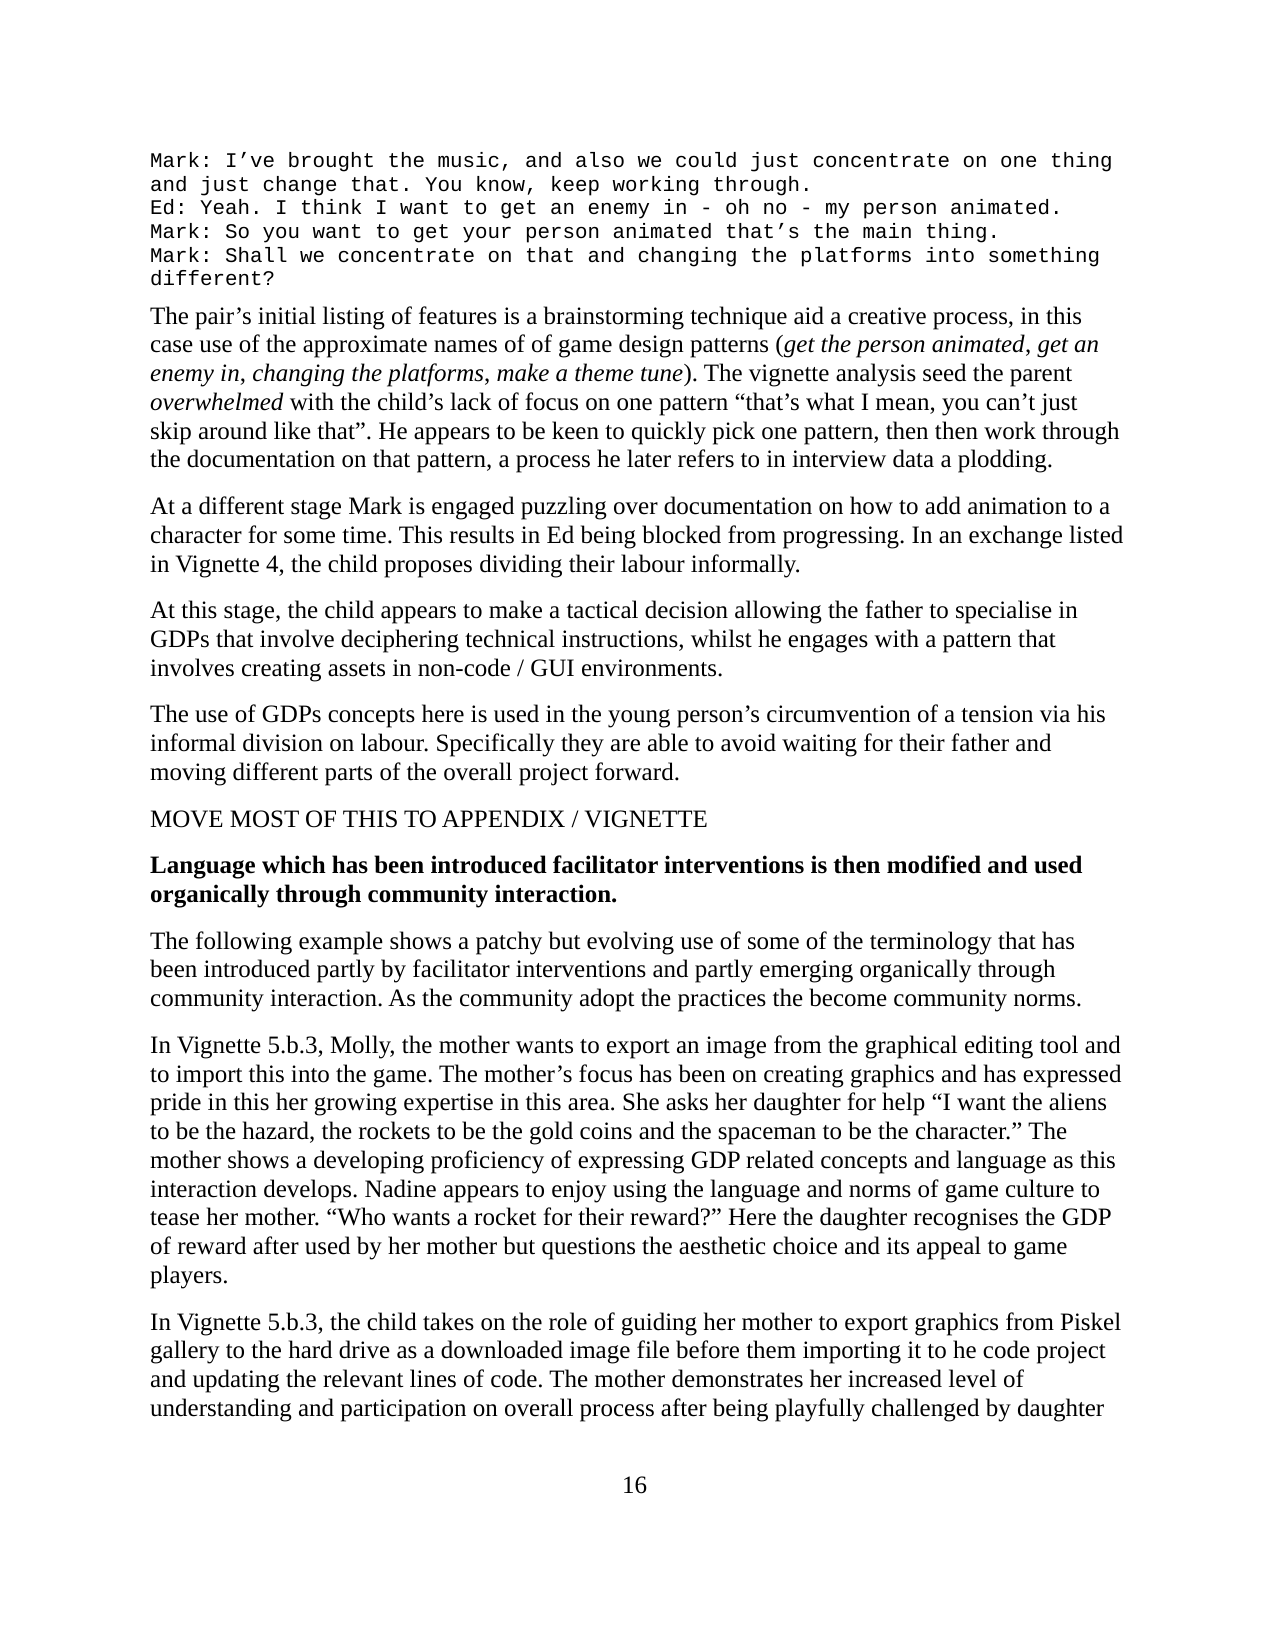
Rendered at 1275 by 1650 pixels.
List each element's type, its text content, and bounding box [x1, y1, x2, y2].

text Language which has been introduced facilitator interventions is then modified and used organically through community interaction. [150, 850, 1125, 908]
text Mark: I’ve brought the music, and also we could just concentrate on one thing and just change that. You know, keep working through. [150, 150, 1125, 197]
text At a different stage Mark is engaged puzzling over documentation on how to add animation to a character for some time. This results in Ed being blocked from progressing. In an exchange listed in Vignette 4, the child proposes dividing their labour informally. [150, 491, 1125, 577]
text The following example shows a patchy but evolving use of some of the terminology that has been introduced partly by facilitator interventions and partly emerging organically through community interaction. As the community adopt the practices the become community norms. [150, 926, 1125, 1012]
text At this stage, the child appears to make a tactical decision allowing the father to specialise in GDPs that involve deciphering technical instructions, whilst he engages with a pattern that involves creating assets in non-code / GUI environments. [150, 595, 1125, 682]
text Mark: So you want to get your person animated that’s the main thing. [150, 221, 1125, 244]
text MOVE MOST OF THIS TO APPENDIX / VIGNETTE [150, 804, 1125, 832]
text Ed: Yeah. I think I want to get an enemy in - oh no - my person animated. [150, 197, 1125, 221]
text In Vignette 5.b.3, the child takes on the role of guiding her mother to export graphics from Piskel gallery to the hard drive as a downloaded image file before them importing it to he code project and updating the relevant lines of code. The mother demonstrates her increased level of understanding and participation on overall process after being playfully challenged by daughter [150, 1307, 1125, 1422]
text The use of GDPs concepts here is used in the young person’s circumvention of a tension via his informal division on labour. Specifically they are able to avoid waiting for their father and moving different parts of the overall project forward. [150, 699, 1125, 786]
text Mark: Shall we concentrate on that and changing the platforms into something different? [150, 244, 1125, 292]
text In Vignette 5.b.3, Molly, the mother wants to export an image from the graphical editing tool and to import this into the game. The mother’s focus has been on creating graphics and has expressed pride in this her growing expertise in this area. She asks her daughter for help “I want the aliens to be the hazard, the rockets to be the gold coins and the spaceman to be the character.” The mother shows a developing proficiency of expressing GDP related concepts and language as this interaction develops. Nadine appears to enjoy using the language and norms of game culture to tease her mother. “Who wants a rocket for their reward?” Here the daughter recognises the GDP of reward after used by her mother but questions the aesthetic choice and its appeal to game players. [150, 1030, 1125, 1289]
text The pair’s initial listing of features is a brainstorming technique aid a creative process, in this case use of the approximate names of of game design patterns (get the person animated, get an enemy in, changing the platforms, make a theme tune). The vignette analysis seed the parent overwhelmed with the child’s lack of focus on one pattern “that’s what I mean, you can’t just skip around like that”. He appears to be keen to quickly pick one pattern, then then work through the documentation on that pattern, a process he later refers to in interview data a plodding. [150, 301, 1125, 473]
